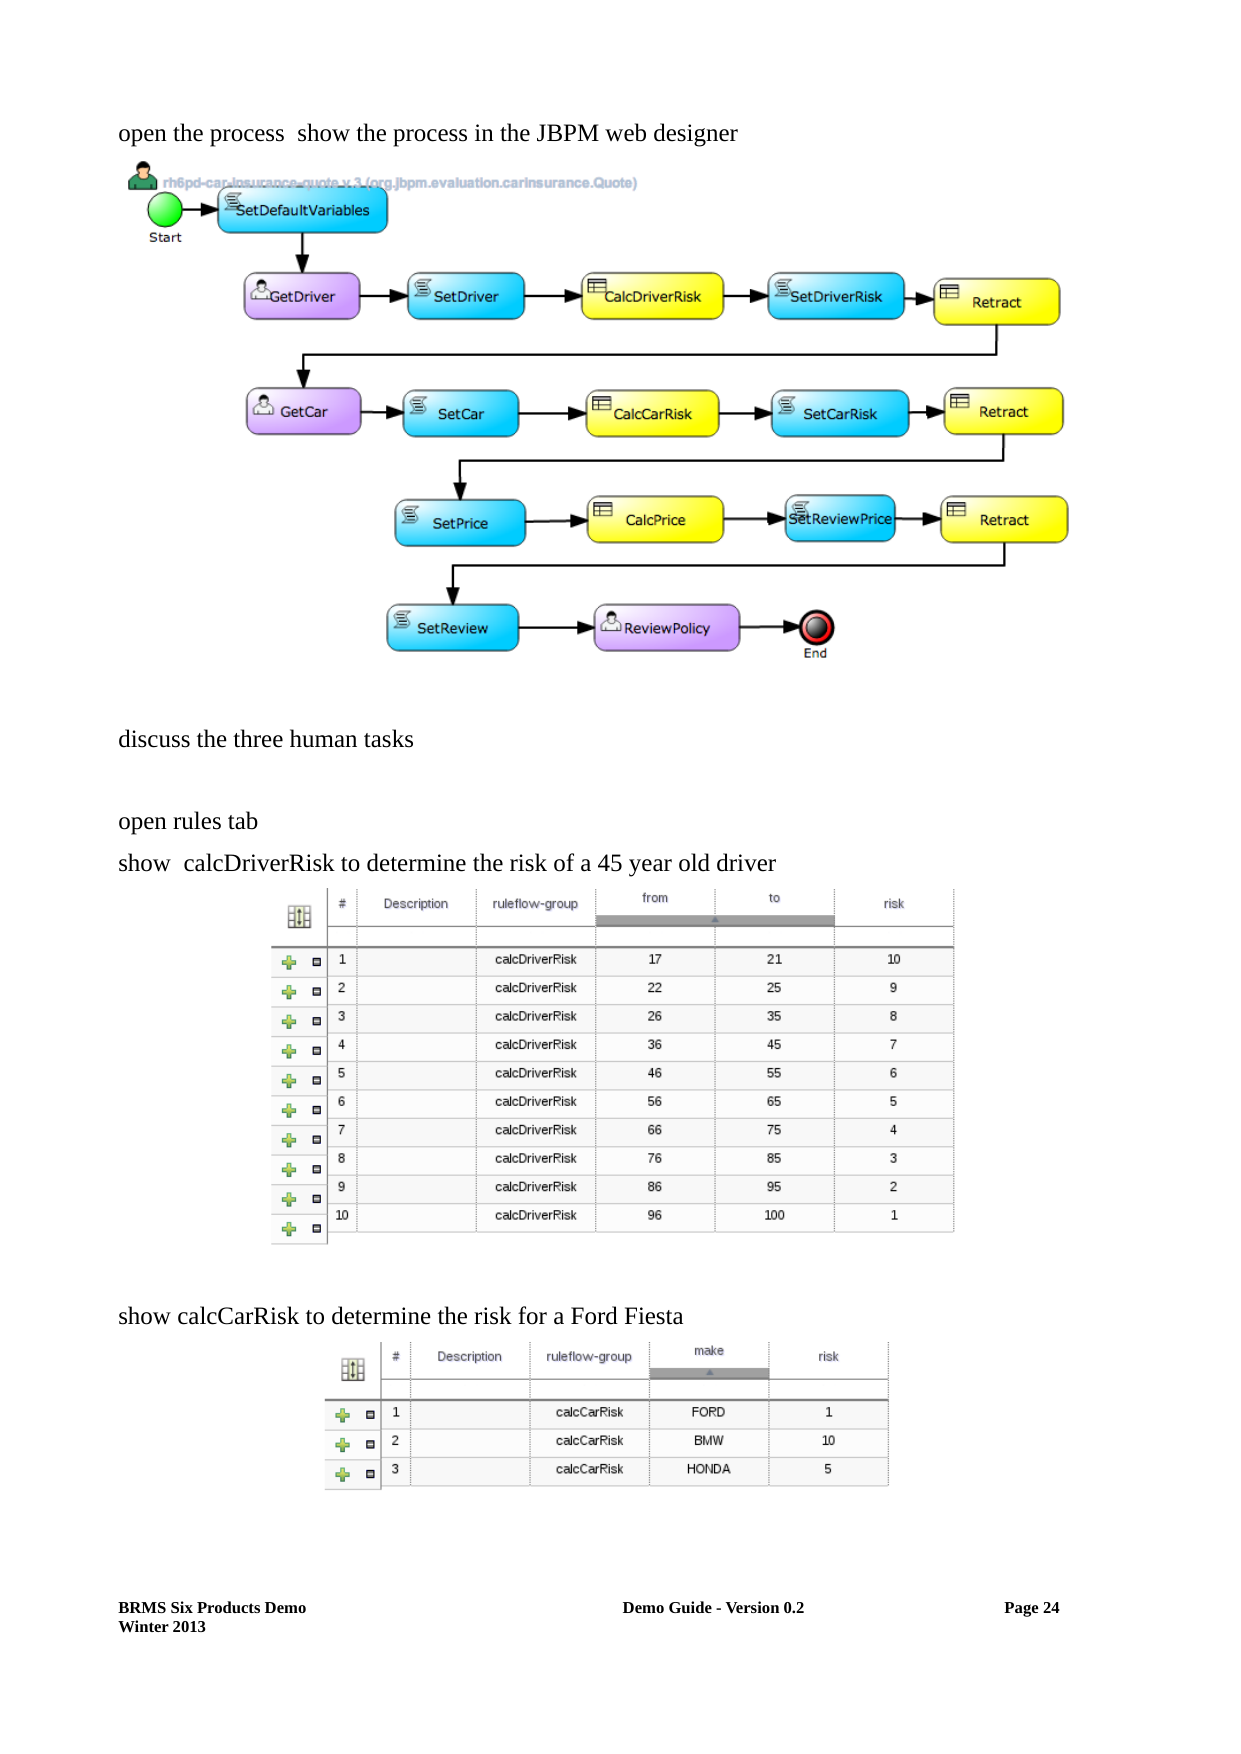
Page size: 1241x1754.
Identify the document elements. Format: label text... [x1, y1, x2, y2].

text show calcCarRisk to determine the risk for a Ford Fiesta [118, 1301, 1122, 1330]
text discuss the three human tasks [118, 724, 1122, 753]
picture [118, 159, 1123, 683]
picture [319, 1342, 921, 1515]
picture [269, 888, 971, 1260]
text open the process show the process in the JBPM web designer [118, 118, 1122, 147]
text show calcDriverRisk to determine the risk of a 45 year old driver [118, 848, 1122, 876]
text open rules tab [118, 806, 1122, 835]
